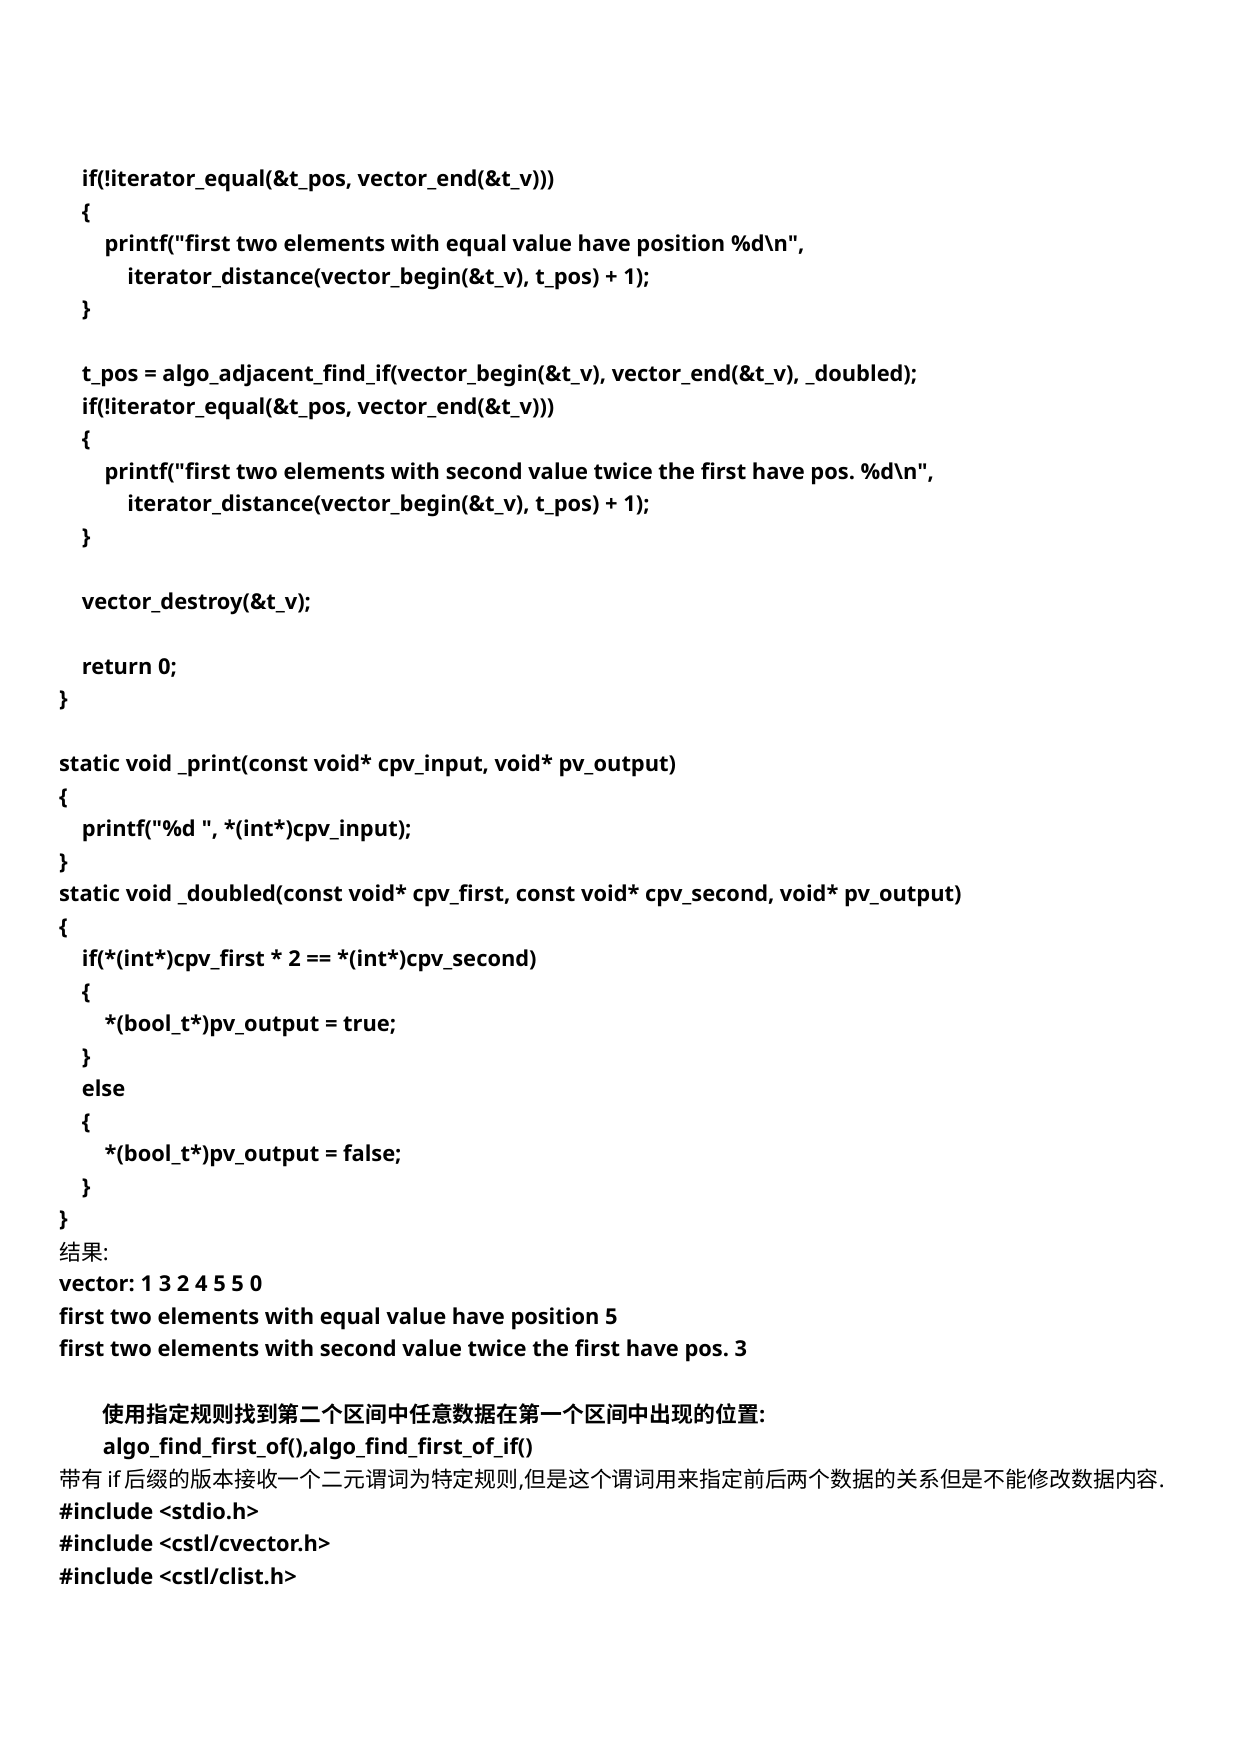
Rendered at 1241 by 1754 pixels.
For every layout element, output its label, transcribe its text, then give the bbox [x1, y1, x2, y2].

text { [59, 1104, 1181, 1137]
text vector_destroy(&t_v); [59, 584, 1181, 617]
text printf("first two elements with equal value have position %d\n", [59, 227, 1181, 259]
text #include <cstl/clist.h> [59, 1559, 1181, 1592]
text vector: 1 3 2 4 5 5 0 [59, 1267, 1181, 1299]
text iterator_distance(vector_begin(&t_v), t_pos) + 1); [59, 259, 1181, 292]
text printf("first two elements with second value twice the first have pos. %d\n", [59, 454, 1181, 487]
text *(bool_t*)pv_output = false; [59, 1137, 1181, 1169]
text } [59, 1039, 1181, 1072]
text } [59, 1202, 1181, 1234]
text } [59, 844, 1181, 877]
text if(!iterator_equal(&t_pos, vector_end(&t_v))) [59, 162, 1181, 194]
text t_pos = algo_adjacent_find_if(vector_begin(&t_v), vector_end(&t_v), _doubled); [59, 357, 1181, 389]
text } [59, 292, 1181, 324]
text 使用指定规则找到第二个区间中任意数据在第一个区间中出现的位置: [59, 1397, 1181, 1429]
text *(bool_t*)pv_output = true; [59, 1007, 1181, 1039]
text printf("%d ", *(int*)cpv_input); [59, 812, 1181, 844]
text if(*(int*)cpv_first * 2 == *(int*)cpv_second) [59, 942, 1181, 974]
text return 0; [59, 649, 1181, 682]
text else [59, 1072, 1181, 1104]
text static void _print(const void* cpv_input, void* pv_output) [59, 747, 1181, 779]
text { [59, 909, 1181, 942]
text first two elements with equal value have position 5 [59, 1299, 1181, 1332]
text 带有if后缀的版本接收一个二元谓词为特定规则,但是这个谓词用来指定前后两个数据的关系但是不能修改数据内容. [59, 1462, 1181, 1494]
text { [59, 974, 1181, 1007]
text static void _doubled(const void* cpv_first, const void* cpv_second, void* pv_output) [59, 877, 1181, 909]
text first two elements with second value twice the first have pos. 3 [59, 1332, 1181, 1364]
text #include <cstl/cvector.h> [59, 1527, 1181, 1559]
text } [59, 519, 1181, 552]
text #include <stdio.h> [59, 1494, 1181, 1527]
text { [59, 422, 1181, 454]
text if(!iterator_equal(&t_pos, vector_end(&t_v))) [59, 389, 1181, 422]
text } [59, 682, 1181, 714]
text 结果: [59, 1234, 1181, 1267]
text { [59, 779, 1181, 812]
text { [59, 194, 1181, 227]
text iterator_distance(vector_begin(&t_v), t_pos) + 1); [59, 487, 1181, 519]
text algo_find_first_of(),algo_find_first_of_if() [70, 1429, 1181, 1462]
text } [59, 1169, 1181, 1202]
